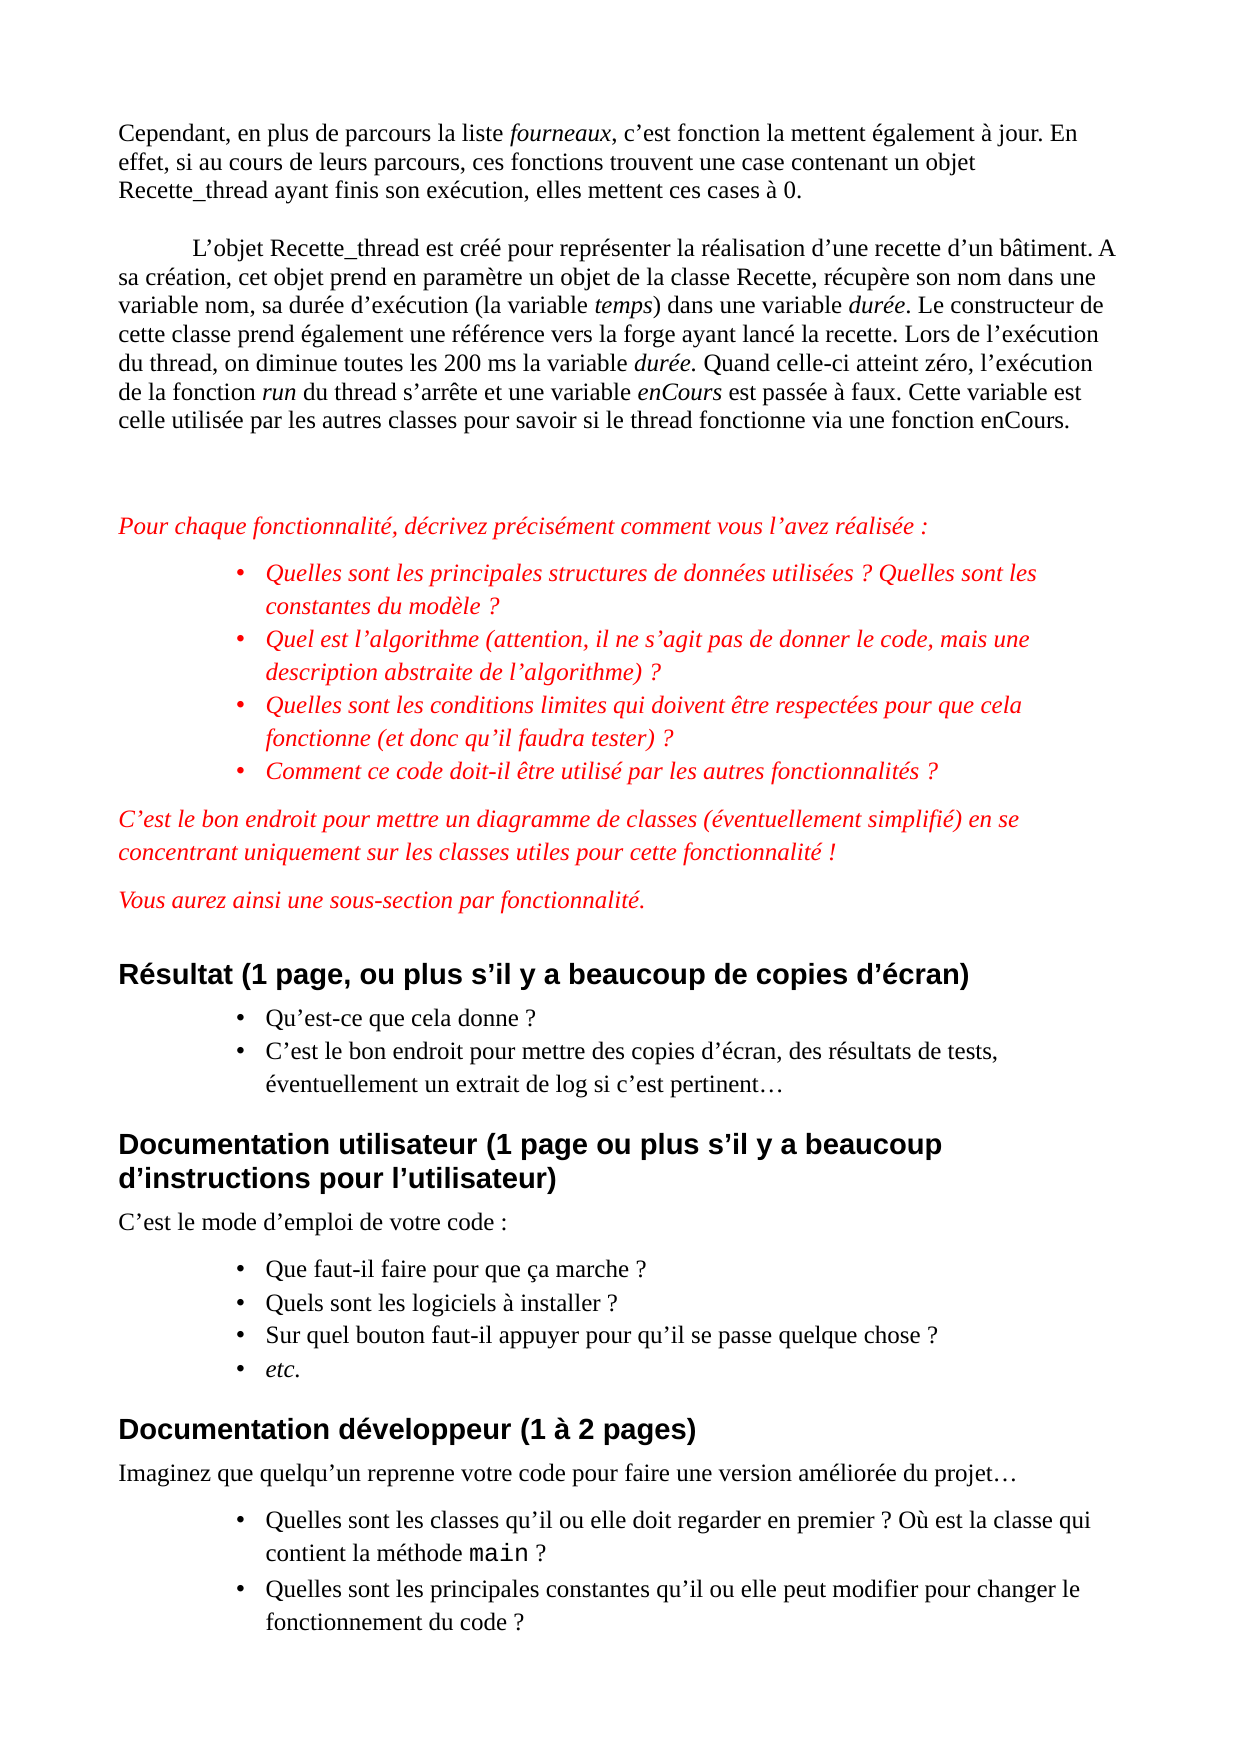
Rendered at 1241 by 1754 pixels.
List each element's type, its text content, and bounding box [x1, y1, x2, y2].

subtitle Documentation développeur (1 à 2 pages) [118, 1412, 1122, 1445]
list Sur quel bouton faut-il appuyer pour qu’il se passe quelque chose ? [236, 1321, 1122, 1349]
text C’est le bon endroit pour mettre un diagramme de classes (éventuellement simplifié) en se concentrant uniquement sur les classes utiles pour cette fonctionnalité ! [118, 804, 1122, 866]
text C’est le mode d’emploi de votre code : [118, 1207, 1122, 1236]
text Cependant, en plus de parcours la liste fourneaux, c’est fonction la mettent également à jour. En effet, si au cours de leurs parcours, ces fonctions trouvent une case contenant un objet Recette_thread ayant finis son exécution, elles mettent ces cases à 0. [118, 118, 1122, 204]
text Pour chaque fonctionnalité, décrivez précisément comment vous l’avez réalisée : [118, 511, 1122, 539]
text Vous aurez ainsi une sous-section par fonctionnalité. [118, 885, 1122, 913]
text L’objet Recette_thread est créé pour représenter la réalisation d’une recette d’un bâtiment. A sa création, cet objet prend en paramètre un objet de la classe Recette, récupère son nom dans une variable nom, sa durée d’exécution (la variable temps) dans une variable durée. Le constructeur de cette classe prend également une référence vers la forge ayant lancé la recette. Lors de l’exécution du thread, on diminue toutes les 200 ms la variable durée. Quand celle-ci atteint zéro, l’exécution de la fonction run du thread s’arrête et une variable enCours est passée à faux. Cette variable est celle utilisée par les autres classes pour savoir si le thread fonctionne via une fonction enCours. [118, 233, 1122, 434]
subtitle Documentation utilisateur (1 page ou plus s’il y a beaucoup d’instructions pour l’utilisateur) [118, 1127, 1122, 1194]
list Qu’est-ce que cela donne ? [236, 1003, 1122, 1032]
list Que faut-il faire pour que ça marche ? [236, 1254, 1122, 1283]
list Quelles sont les principales structures de données utilisées ? Quelles sont les constantes du modèle ? [236, 558, 1122, 620]
list etc. [236, 1354, 1122, 1382]
list Quels sont les logiciels à installer ? [236, 1288, 1122, 1316]
list Quelles sont les conditions limites qui doivent être respectées pour que cela fonctionne (et donc qu’il faudra tester) ? [236, 690, 1122, 752]
list C’est le bon endroit pour mettre des copies d’écran, des résultats de tests, éventuellement un extrait de log si c’est pertinent… [236, 1036, 1122, 1098]
list Quelles sont les classes qu’il ou elle doit regarder en premier ? Où est la classe qui contient la méthode main ? [236, 1505, 1122, 1569]
list Quelles sont les principales constantes qu’il ou elle peut modifier pour changer le fonctionnement du code ? [236, 1574, 1122, 1636]
list Comment ce code doit-il être utilisé par les autres fonctionnalités ? [236, 756, 1122, 785]
text Imaginez que quelqu’un reprenne votre code pour faire une version améliorée du projet… [118, 1458, 1122, 1486]
subtitle Résultat (1 page, ou plus s’il y a beaucoup de copies d’écran) [118, 957, 1122, 991]
list Quel est l’algorithme (attention, il ne s’agit pas de donner le code, mais une description abstraite de l’algorithme) ? [236, 624, 1122, 686]
